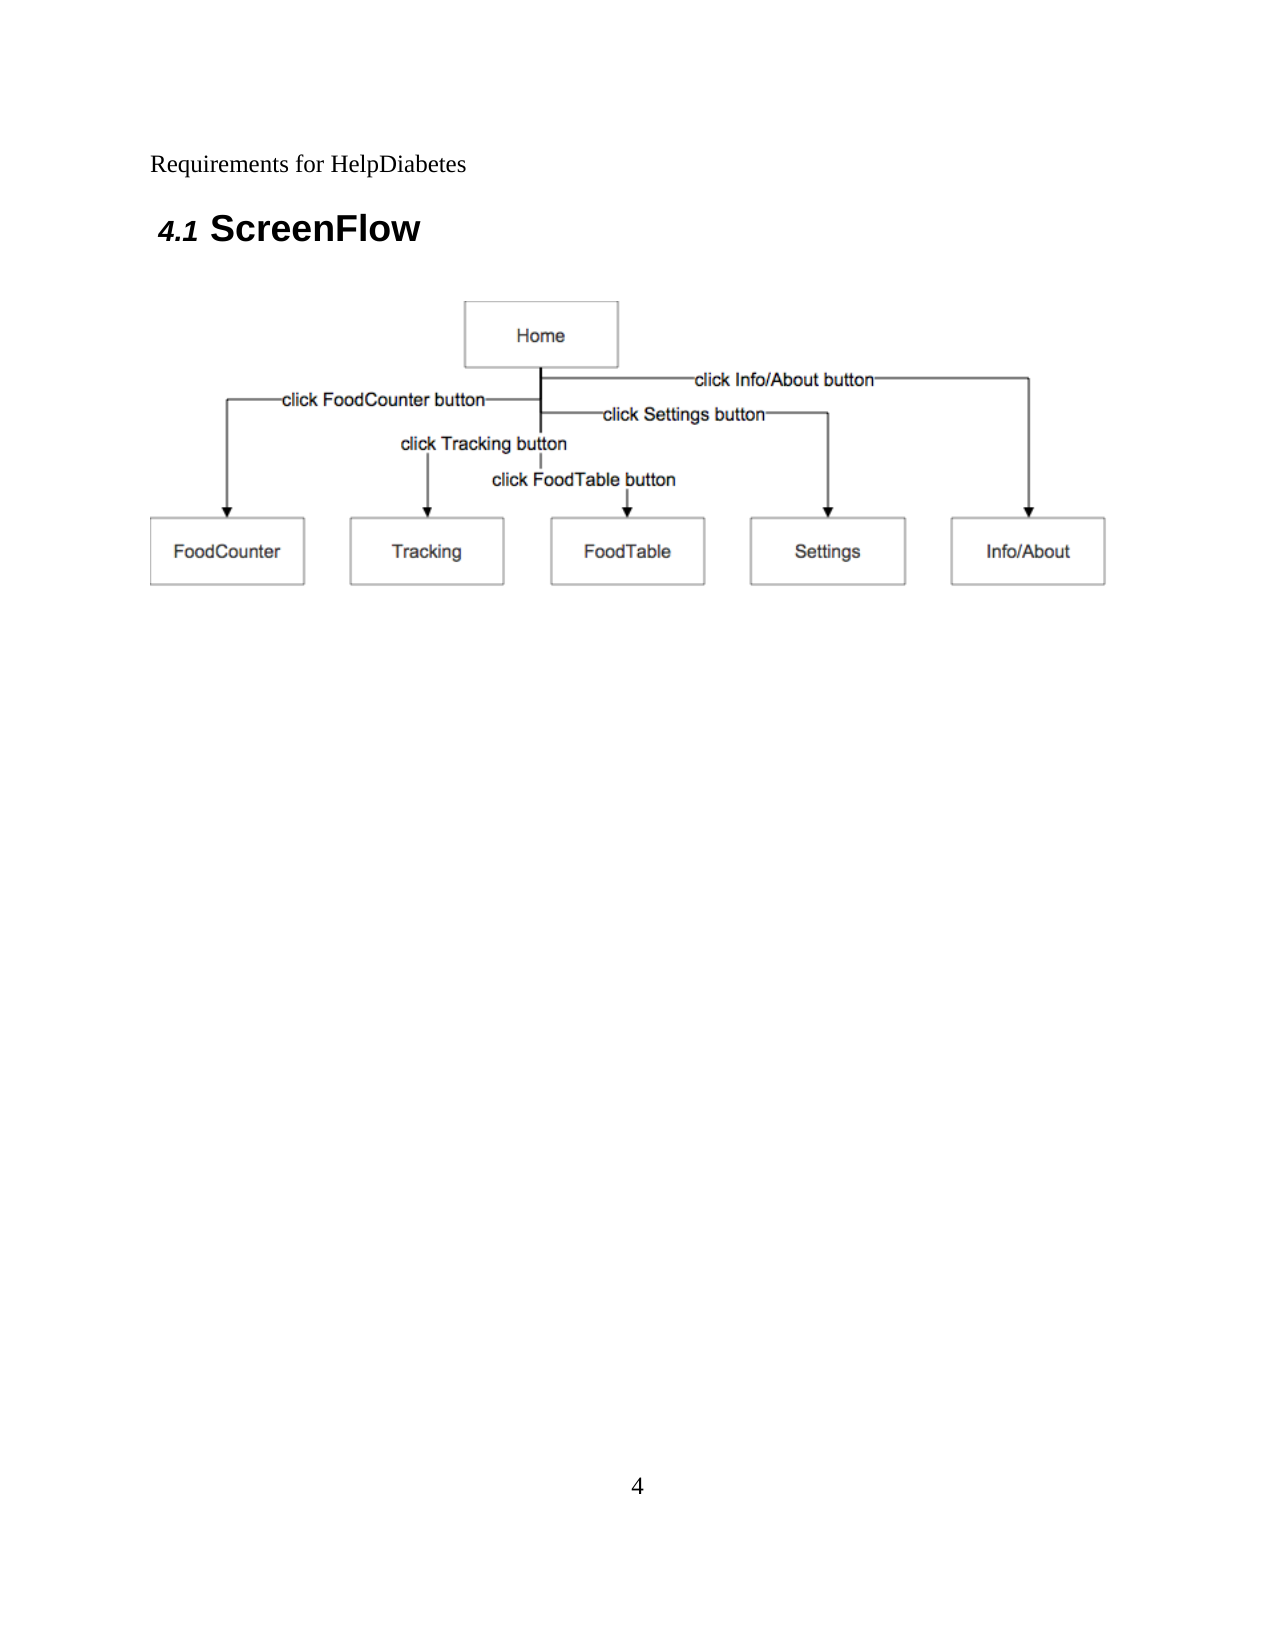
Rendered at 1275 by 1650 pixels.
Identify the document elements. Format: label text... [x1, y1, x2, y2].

subtitle ScreenFlow [150, 207, 1125, 249]
picture [150, 301, 1125, 606]
